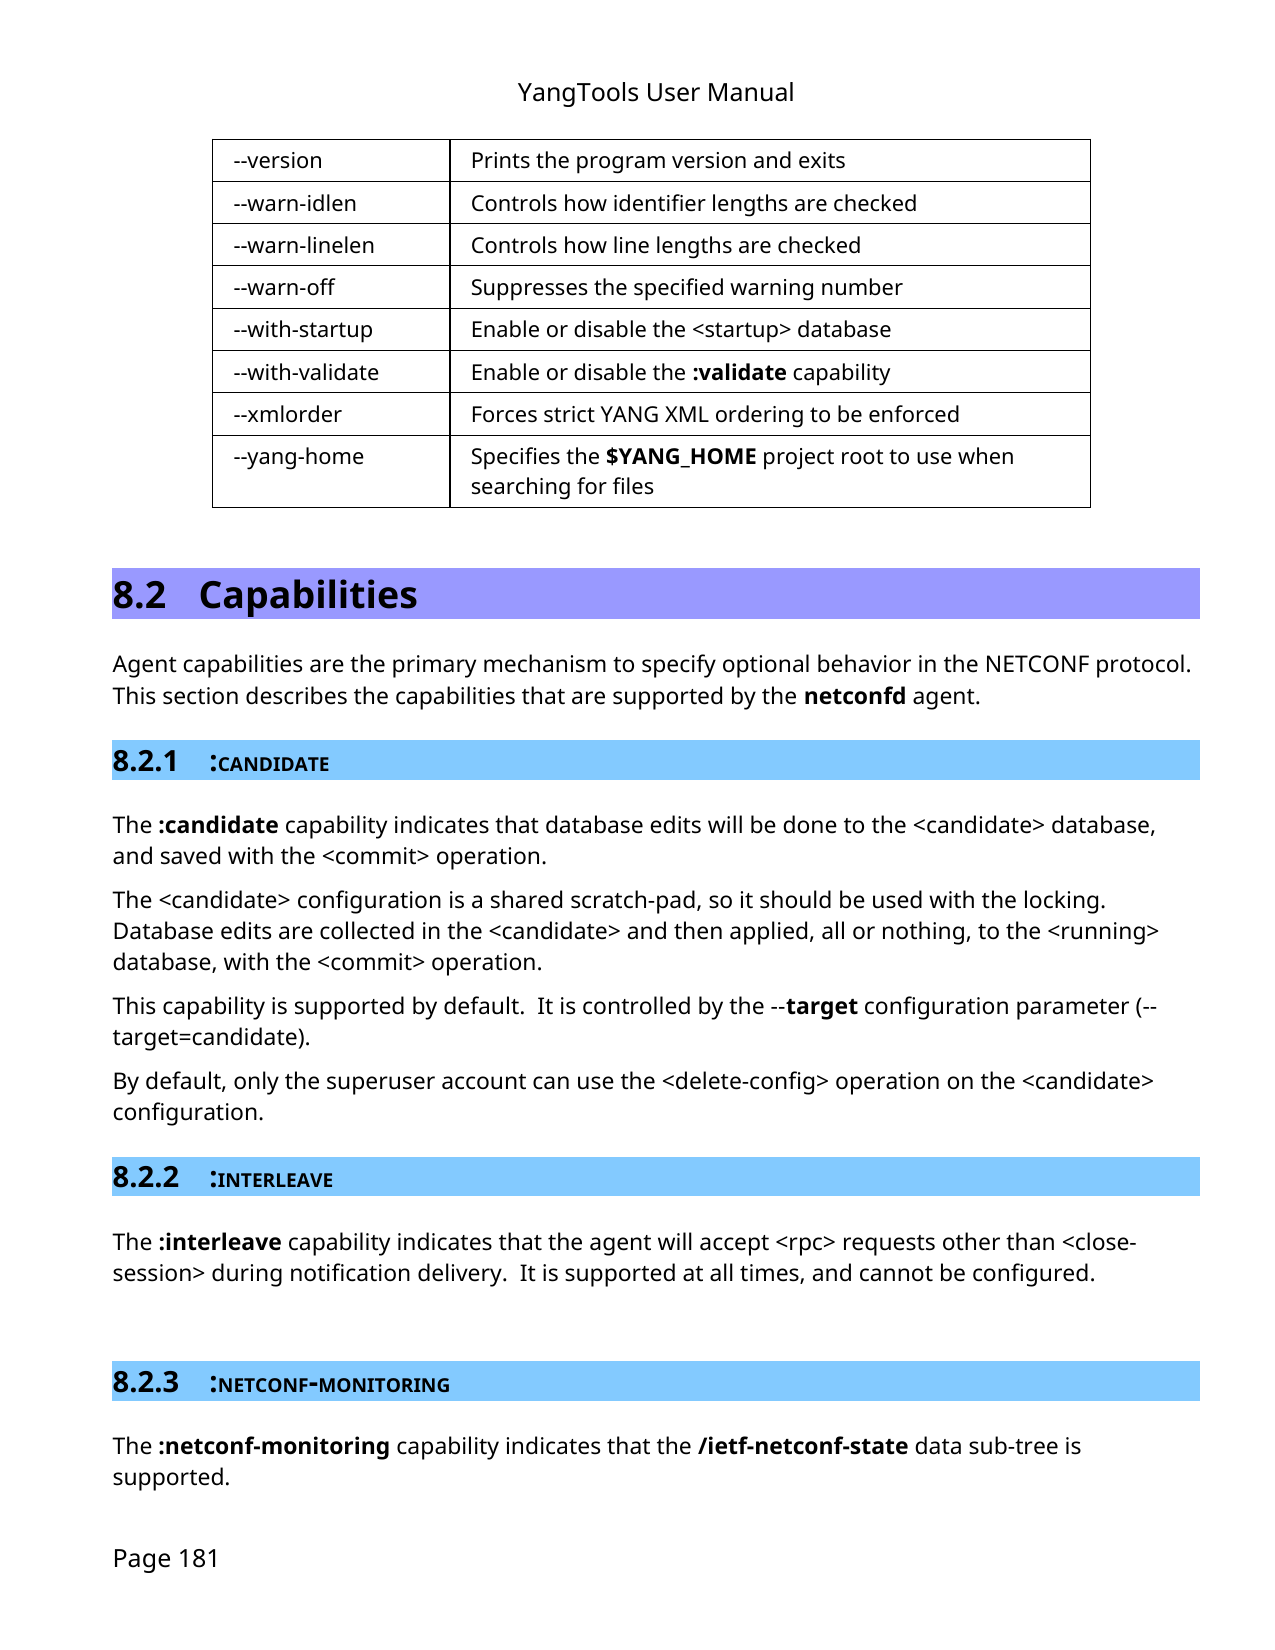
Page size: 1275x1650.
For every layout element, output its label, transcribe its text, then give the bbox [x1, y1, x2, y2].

text The :candidate capability indicates that database edits will be done to the <candidate> database, and saved with the <commit> operation. [112, 809, 1200, 871]
subtitle :interleave [112, 1157, 1200, 1196]
table_cell --yang-home [213, 436, 449, 507]
table_cell --warn-off [213, 266, 449, 308]
subtitle :candidate [112, 740, 1200, 780]
table_cell Enable or disable the <startup> database [451, 309, 1090, 350]
text The <candidate> configuration is a shared scratch-pad, so it should be used with the locking. Database edits are collected in the <candidate> and then applied, all or nothing, to the <running> database, with the <commit> operation. [112, 884, 1200, 978]
subtitle Capabilities [112, 568, 1200, 619]
text Agent capabilities are the primary mechanism to specify optional behavior in the NETCONF protocol. This section describes the capabilities that are supported by the netconfd agent. [112, 648, 1200, 711]
table_cell --warn-linelen [213, 224, 449, 265]
text This capability is supported by default. It is controlled by the --target configuration parameter (--target=candidate). [112, 990, 1200, 1053]
subtitle :netconf-monitoring [112, 1361, 1200, 1401]
text The :interleave capability indicates that the agent will accept <rpc> requests other than <close-session> during notification delivery. It is supported at all times, and cannot be configured. [112, 1226, 1200, 1288]
table_cell --warn-idlen [213, 182, 449, 223]
text The :netconf-monitoring capability indicates that the /ietf-netconf-state data sub-tree is supported. [112, 1430, 1200, 1492]
table_cell Forces strict YANG XML ordering to be enforced [451, 393, 1090, 434]
table_cell --with-startup [213, 309, 449, 350]
table_cell Controls how identifier lengths are checked [451, 182, 1090, 223]
table_cell Specifies the $YANG_HOME project root to use when searching for files [451, 436, 1090, 507]
table_cell --version [213, 140, 449, 181]
table_cell Enable or disable the :validate capability [451, 351, 1090, 392]
table_cell Suppresses the specified warning number [451, 266, 1090, 308]
table_cell Controls how line lengths are checked [451, 224, 1090, 265]
text By default, only the superuser account can use the <delete-config> operation on the <candidate> configuration. [112, 1065, 1200, 1128]
table_cell --xmlorder [213, 393, 449, 434]
table_cell Prints the program version and exits [451, 140, 1090, 181]
table_cell --with-validate [213, 351, 449, 392]
